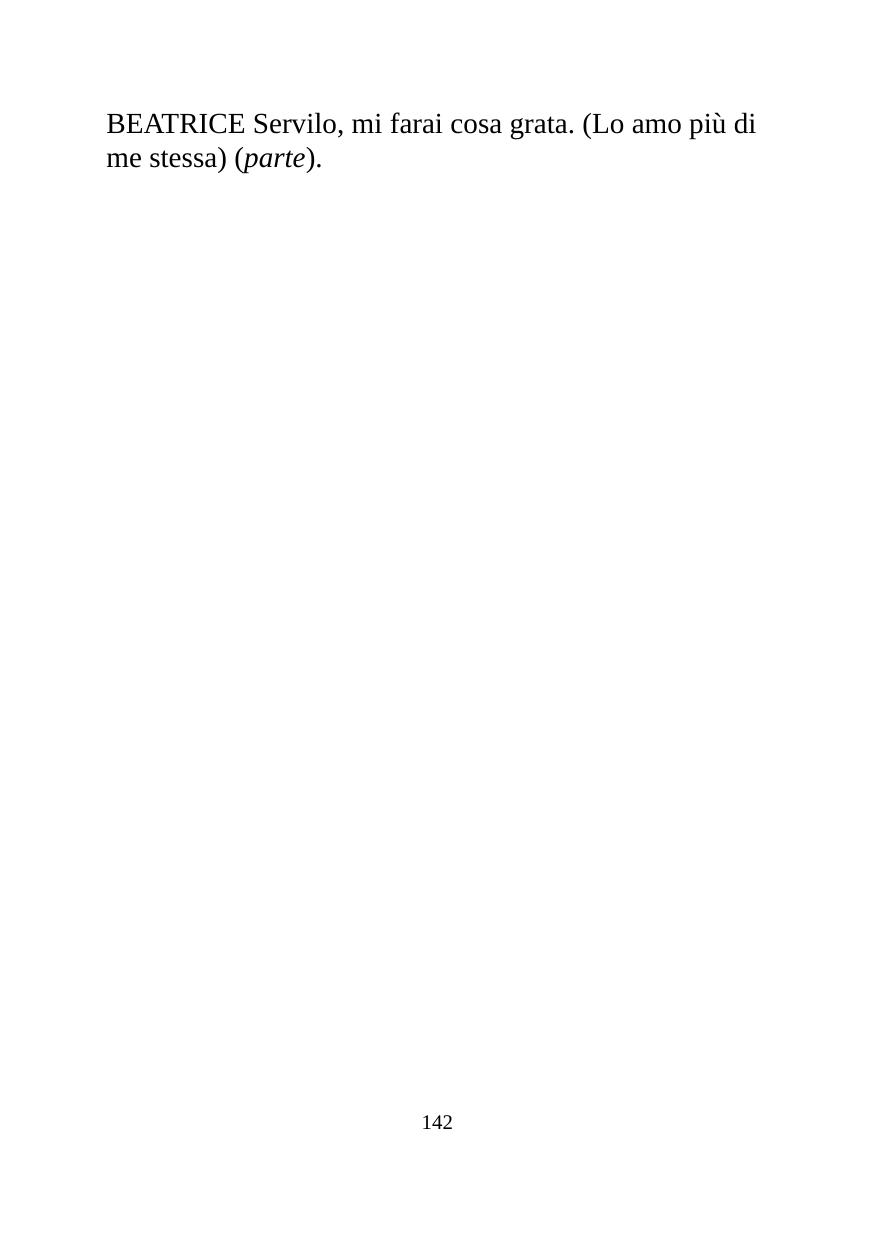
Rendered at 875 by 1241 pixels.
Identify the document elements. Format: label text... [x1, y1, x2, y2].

text BEATRICE Servilo, mi farai cosa grata. (Lo amo più di me stessa) (parte). [106, 106, 768, 173]
